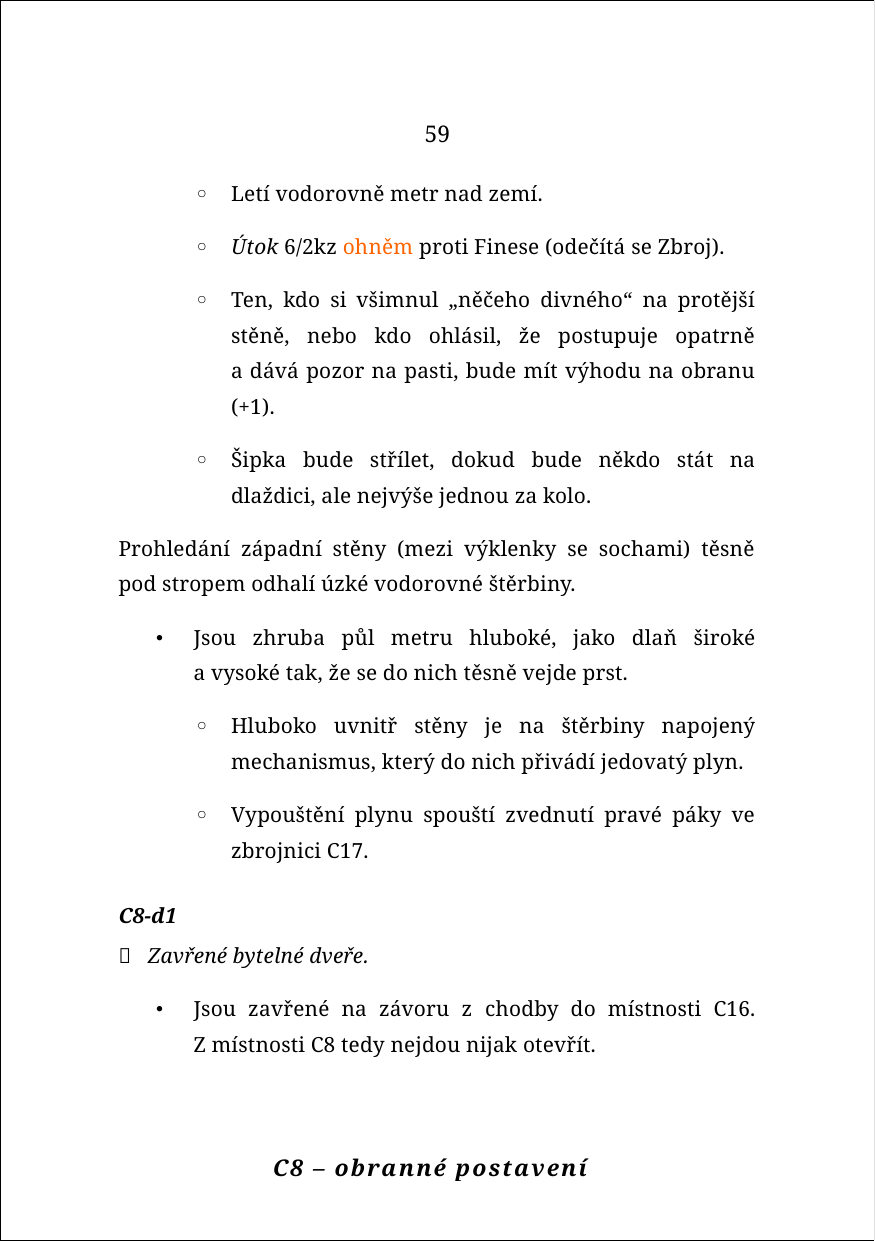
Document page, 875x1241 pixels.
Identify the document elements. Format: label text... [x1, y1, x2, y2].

list Vypouštění plynu spouští zvednutí pravé páky ve zbrojnici C17. [193, 800, 756, 864]
list Ten, kdo si všimnul „něčeho divného“ na protější stěně, nebo kdo ohlásil, že postupuje opatrně a⁠ dává pozor na pasti, bude mít výhodu na obranu (+1). [193, 285, 756, 420]
list Jsou zhruba půl metru hluboké, jako dlaň široké a⁠ vysoké tak, že se do nich těsně vejde prst. [156, 623, 756, 687]
list Jsou zavřené na závoru z⁠ chodby do místnosti C16. Z⁠ místnosti C8 tedy nejdou nijak otevřít. [156, 994, 756, 1058]
list Útok 6/2kz ohněm proti Finese (odečítá se Zbroj). [193, 232, 756, 261]
subtitle C8-d1 [118, 901, 756, 929]
list Hluboko uvnitř stěny je na štěrbiny napojený mechanismus, který do nich přivádí jedovatý plyn. [193, 711, 756, 775]
text 🚪 Zavřené bytelné dveře. [118, 941, 756, 969]
text Prohledání západní stěny (mezi výklenky se sochami) těsně pod stropem odhalí úzké vodorovné štěrbiny. [118, 534, 756, 598]
list Šipka bude střílet, dokud bude někdo stát na dlaždici, ale nejvýše jednou za kolo. [193, 445, 756, 509]
list Letí vodorovně metr nad zemí. [193, 179, 756, 207]
